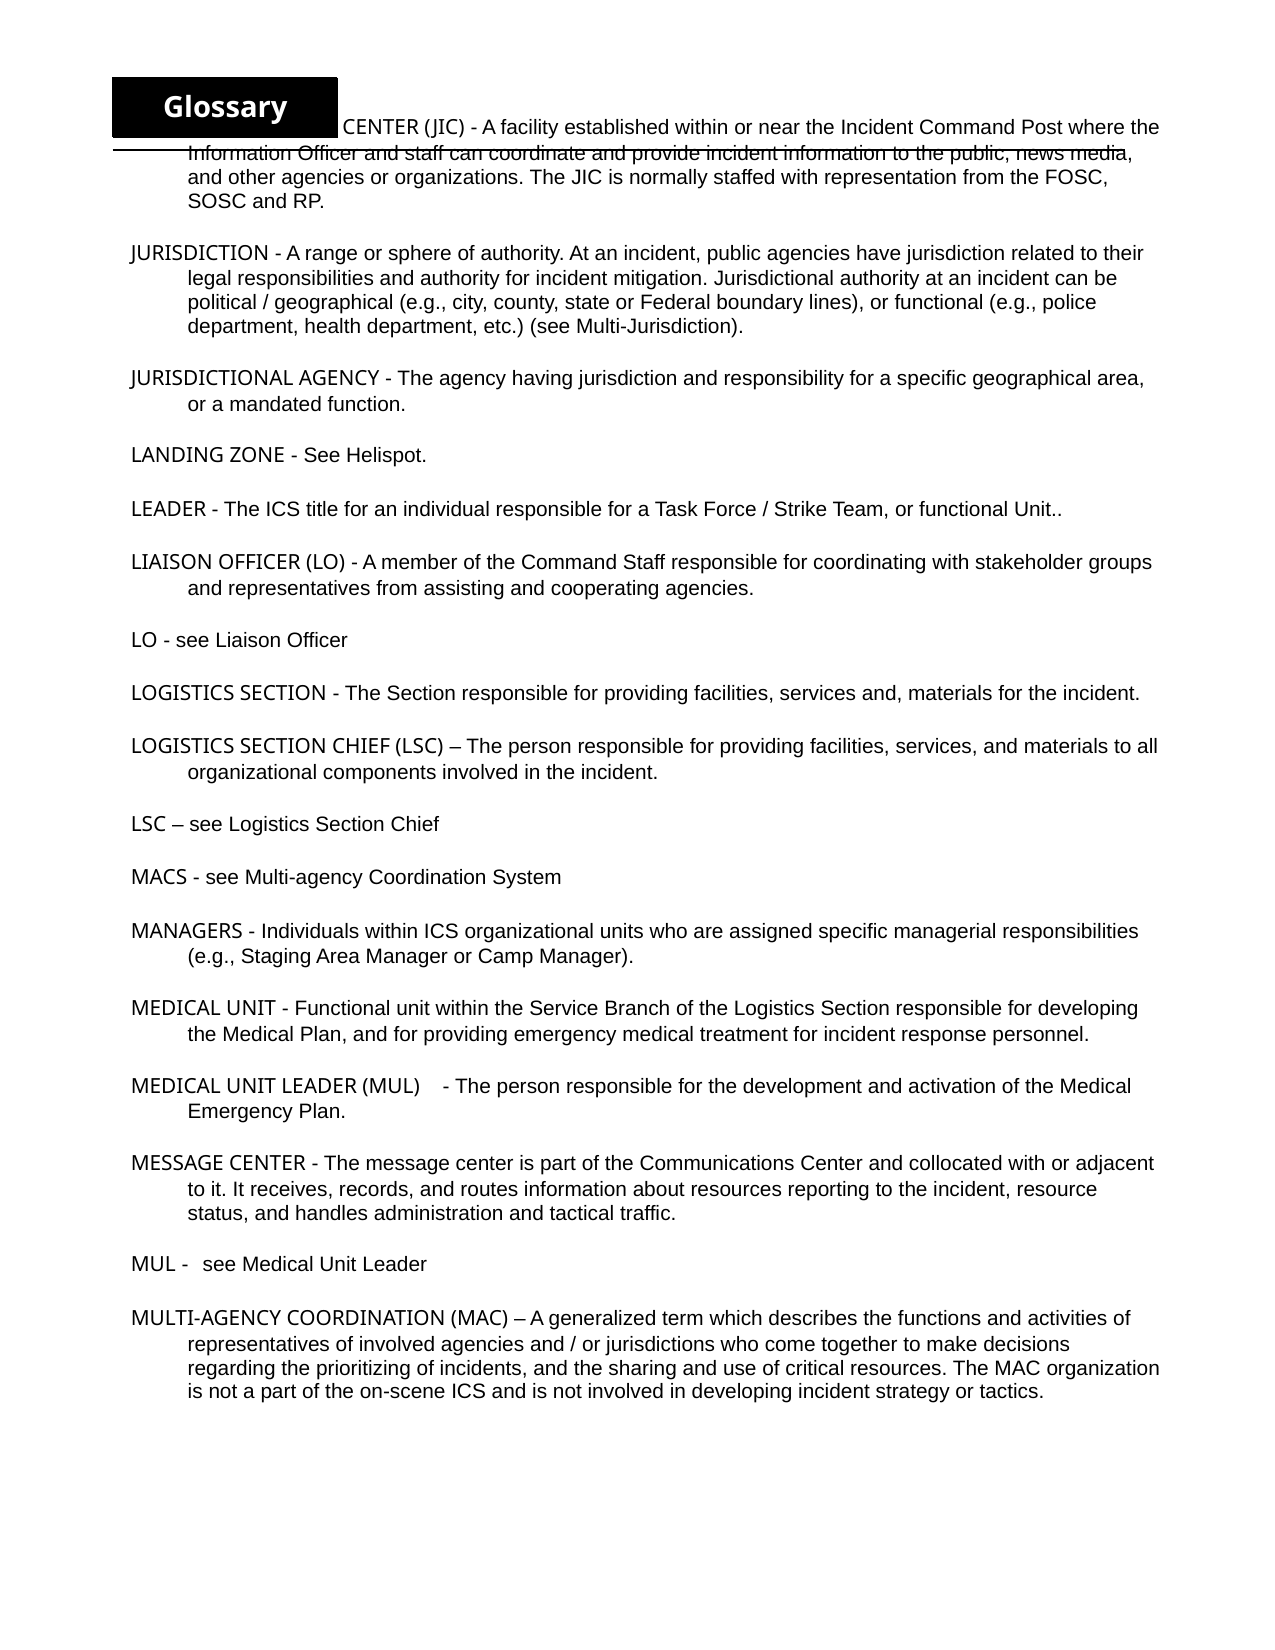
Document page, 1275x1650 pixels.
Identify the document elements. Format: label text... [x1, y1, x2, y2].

text JURISDICTIONAL AGENCY - The agency having jurisdiction and responsibility for a specific geographical area, or a mandated function. [131, 363, 1162, 416]
text MANAGERS - Individuals within ICS organizational units who are assigned specific managerial responsibilities (e.g., Staging Area Manager or Camp Manager). [131, 916, 1162, 968]
text LEADER - The ICS title for an individual responsible for a Task Force / Strike Team, or functional Unit.. [131, 494, 1162, 522]
text LIAISON OFFICER (LO) - A member of the Command Staff responsible for coordinating with stakeholder groups and representatives from assisting and cooperating agencies. [131, 547, 1162, 600]
text MEDICAL UNIT LEADER (MUL) - The person responsible for the development and activation of the Medical Emergency Plan. [131, 1071, 1162, 1123]
text MUL - see Medical Unit Leader [131, 1249, 1162, 1278]
text MULTI-AGENCY COORDINATION (MAC) – A generalized term which describes the functions and activities of representatives of involved agencies and / or jurisdictions who come together to make decisions regarding the prioritizing of incidents, and the sharing and use of critical resources. The MAC organization is not a part of the on-scene ICS and is not involved in developing incident strategy or tactics. [131, 1303, 1162, 1403]
text LOGISTICS SECTION - The Section responsible for providing facilities, services and, materials for the incident. [131, 678, 1162, 707]
text MESSAGE CENTER - The message center is part of the Communications Center and collocated with or adjacent to it. It receives, records, and routes information about resources reporting to the incident, resource status, and handles administration and tactical traffic. [131, 1148, 1162, 1224]
text MEDICAL UNIT - Functional unit within the Service Branch of the Logistics Section responsible for developing the Medical Plan, and for providing emergency medical treatment for incident response personnel. [131, 993, 1162, 1046]
text MACS - see Multi-agency Coordination System [131, 862, 1162, 891]
text JURISDICTION - A range or sphere of authority. At an incident, public agencies have jurisdiction related to their legal responsibilities and authority for incident mitigation. Jurisdictional authority at an incident can be political / geographical (e.g., city, county, state or Federal boundary lines), or functional (e.g., police department, health department, etc.) (see Multi-Jurisdiction). [131, 238, 1162, 338]
text LO - see Liaison Officer [131, 625, 1162, 653]
text JOINT INFORMATION CENTER (JIC) - A facility established within or near the Incident Command Post where the Information Officer and staff can coordinate and provide incident information to the public, news media, and other agencies or organizations. The JIC is normally staffed with representation from the FOSC, SOSC and RP. [131, 112, 1162, 213]
text LSC – see Logistics Section Chief [131, 809, 1162, 837]
text LANDING ZONE - See Helispot. [131, 441, 1162, 469]
text LOGISTICS SECTION CHIEF (LSC) – The person responsible for providing facilities, services, and materials to all organizational components involved in the incident. [131, 732, 1162, 784]
